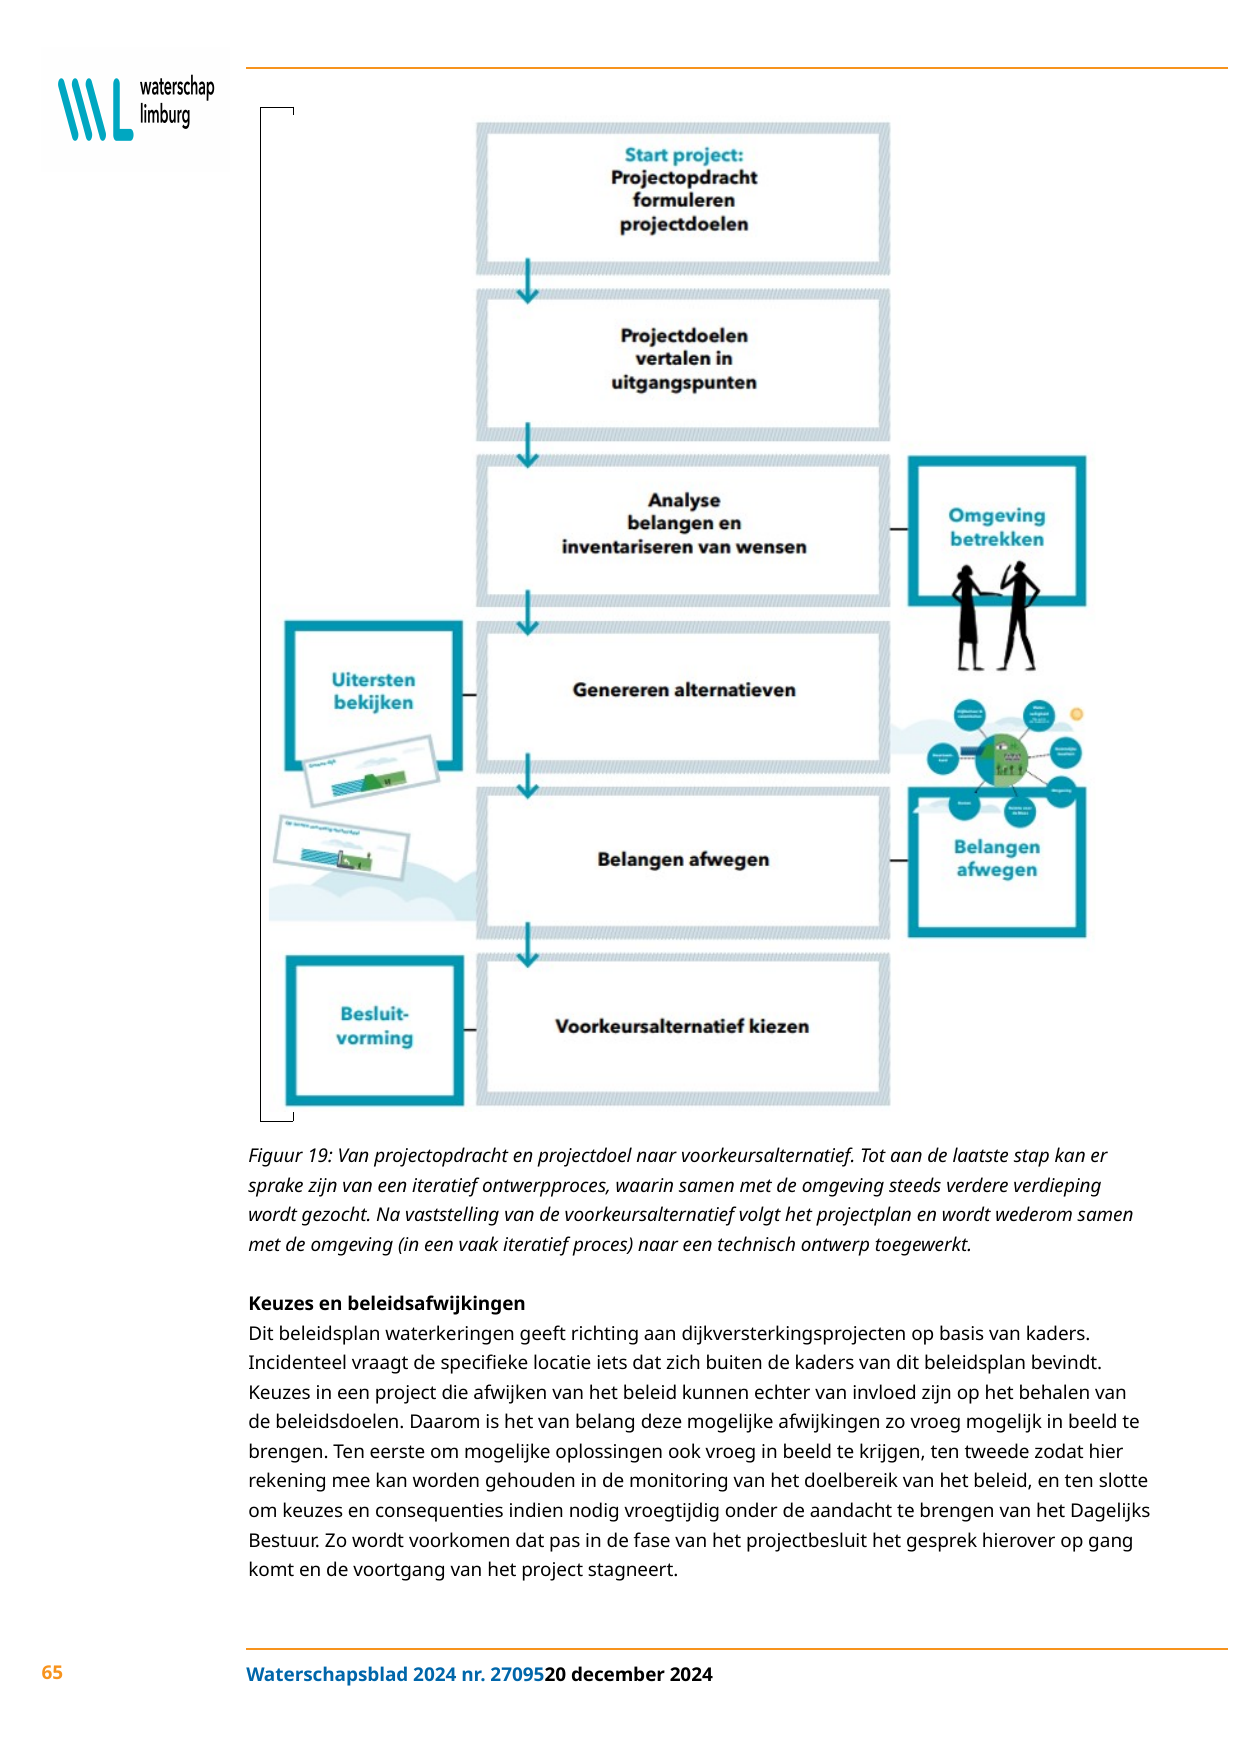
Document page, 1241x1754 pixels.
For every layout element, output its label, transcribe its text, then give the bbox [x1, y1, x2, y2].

text Dit beleidsplan waterkeringen geeft richting aan dijkversterkingsprojecten op basis van kaders. Incidenteel vraagt de specifieke locatie iets dat zich buiten de kaders van dit beleidsplan bevindt. Keuzes in een project die afwijken van het beleid kunnen echter van invloed zijn op het behalen van de beleidsdoelen. Daarom is het van belang deze mogelijke afwijkingen zo vroeg mogelijk in beeld te brengen. Ten eerste om mogelijke oplossingen ook vroeg in beeld te krijgen, ten tweede zodat hier rekening mee kan worden gehouden in de monitoring van het doelbereik van het beleid, en ten slotte om keuzes en consequenties indien nodig vroegtijdig onder de aandacht te brengen van het Dagelijks Bestuur. Zo wordt voorkomen dat pas in de fase van het projectbesluit het gesprek hierover op gang komt en de voortgang van het project stagneert. [248, 1320, 1152, 1582]
text Keuzes en beleidsafwijkingen [248, 1290, 1152, 1316]
picture [41, 47, 231, 172]
text Figuur 19: Van projectopdracht en projectdoel naar voorkeursalternatief. Tot aan de laatste stap kan er sprake zijn van een iteratief ontwerpproces, waarin samen met de omgeving steeds verdere verdieping wordt gezocht. Na vaststelling van de voorkeursalternatief volgt het projectplan en wordt wederom samen met de omgeving (in een vaak iteratief proces) naar een technisch ontwerp toegewerkt. [248, 1142, 1152, 1257]
picture [268, 115, 1096, 1112]
